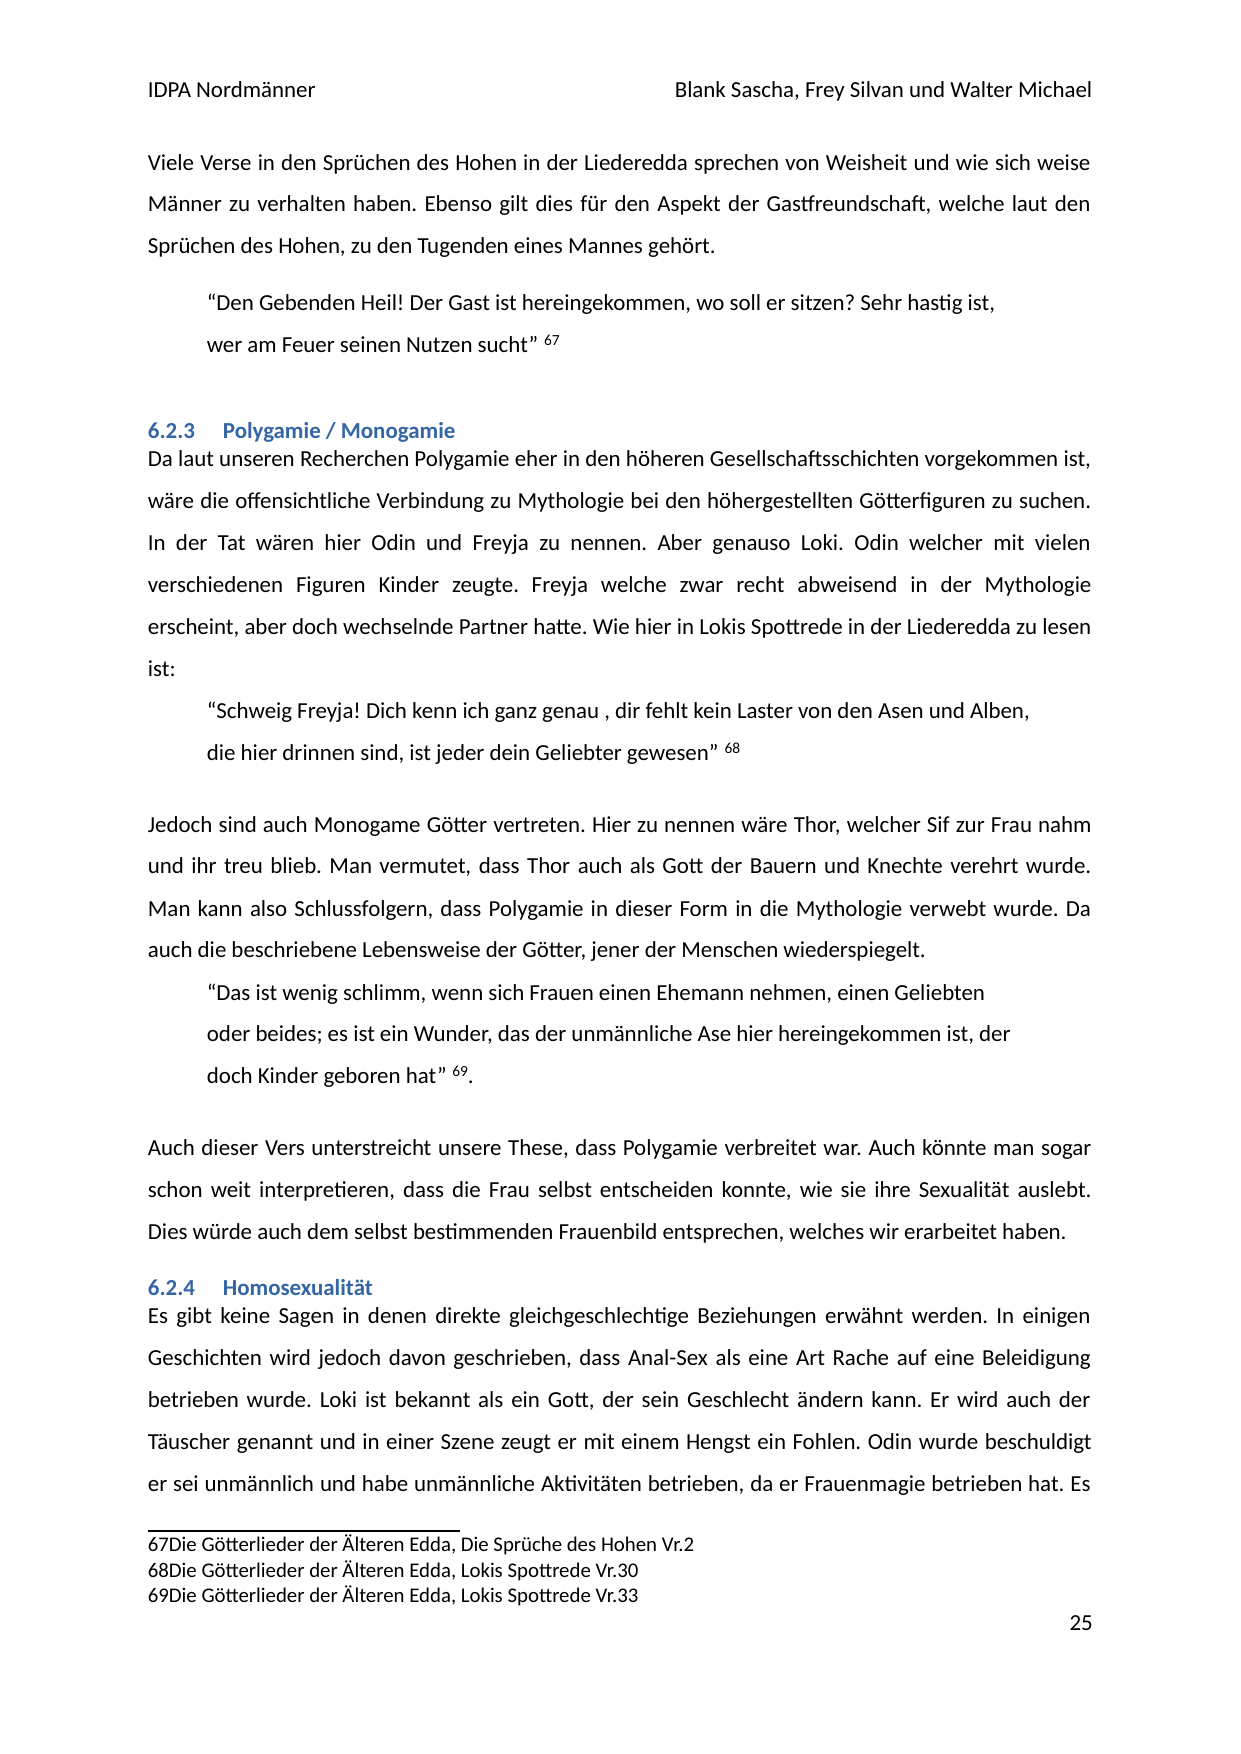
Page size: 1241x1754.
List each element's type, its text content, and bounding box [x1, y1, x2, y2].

subtitle Polygamie / Monogamie [148, 416, 1093, 444]
text Jedoch sind auch Monogame Götter vertreten. Hier zu nennen wäre Thor, welcher Sif zur Frau nahm und ihr treu blieb. Man vermutet, dass Thor auch als Gott der Bauern und Knechte verehrt wurde. Man kann also Schlussfolgern, dass Polygamie in dieser Form in die Mythologie verwebt wurde. Da auch die beschriebene Lebensweise der Götter, jener der Menschen wiederspiegelt. [148, 810, 1093, 964]
text Viele Verse in den Sprüchen des Hohen in der Liederedda sprechen von Weisheit und wie sich weise Männer zu verhalten haben. Ebenso gilt dies für den Aspekt der Gastfreundschaft, welche laut den Sprüchen des Hohen, zu den Tugenden eines Mannes gehört. [148, 148, 1093, 259]
text Auch dieser Vers unterstreicht unsere These, dass Polygamie verbreitet war. Auch könnte man sogar schon weit interpretieren, dass die Frau selbst entscheiden konnte, wie sie ihre Sexualität auslebt. Dies würde auch dem selbst bestimmenden Frauenbild entsprechen, welches wir erarbeitet haben. [148, 1133, 1093, 1245]
text “Das ist wenig schlimm, wenn sich Frauen einen Ehemann nehmen, einen Geliebten oder beides; es ist ein Wunder, das der unmännliche Ase hier hereingekommen ist, der doch Kinder geboren hat” . [207, 978, 1033, 1089]
text Da laut unseren Recherchen Polygamie eher in den höheren Gesellschaftsschichten vorgekommen ist, wäre die offensichtliche Verbindung zu Mythologie bei den höhergestellten Götterfiguren zu suchen. In der Tat wären hier Odin und Freyja zu nennen. Aber genauso Loki. Odin welcher mit vielen verschiedenen Figuren Kinder zeugte. Freyja welche zwar recht abweisend in der Mythologie erscheint, aber doch wechselnde Partner hatte. Wie hier in Lokis Spottrede in der Liederedda zu lesen ist: [148, 444, 1093, 682]
text “Den Gebenden Heil! Der Gast ist hereingekommen, wo soll er sitzen? Sehr hastig ist, wer am Feuer seinen Nutzen sucht” [207, 288, 1033, 358]
subtitle Homosexualität [148, 1273, 1093, 1302]
text “Schweig Freyja! Dich kenn ich ganz genau , dir fehlt kein Laster von den Asen und Alben, die hier drinnen sind, ist jeder dein Geliebter gewesen” [207, 696, 1033, 766]
text Es gibt keine Sagen in denen direkte gleichgeschlechtige Beziehungen erwähnt werden. In einigen Geschichten wird jedoch davon geschrieben, dass Anal-Sex als eine Art Rache auf eine Beleidigung betrieben wurde. Loki ist bekannt als ein Gott, der sein Geschlecht ändern kann. Er wird auch der Täuscher genannt und in einer Szene zeugt er mit einem Hengst ein Fohlen. Odin wurde beschuldigt er sei unmännlich und habe unmännliche Aktivitäten betrieben, da er Frauenmagie betrieben hat. Es [148, 1302, 1093, 1497]
text Die Götterlieder der Älteren Edda, Die Sprüche des Hohen Vr.2 [148, 1532, 1093, 1557]
text Die Götterlieder der Älteren Edda, Lokis Spottrede Vr.30 [148, 1557, 1093, 1582]
text Die Götterlieder der Älteren Edda, Lokis Spottrede Vr.33 [148, 1582, 1093, 1608]
